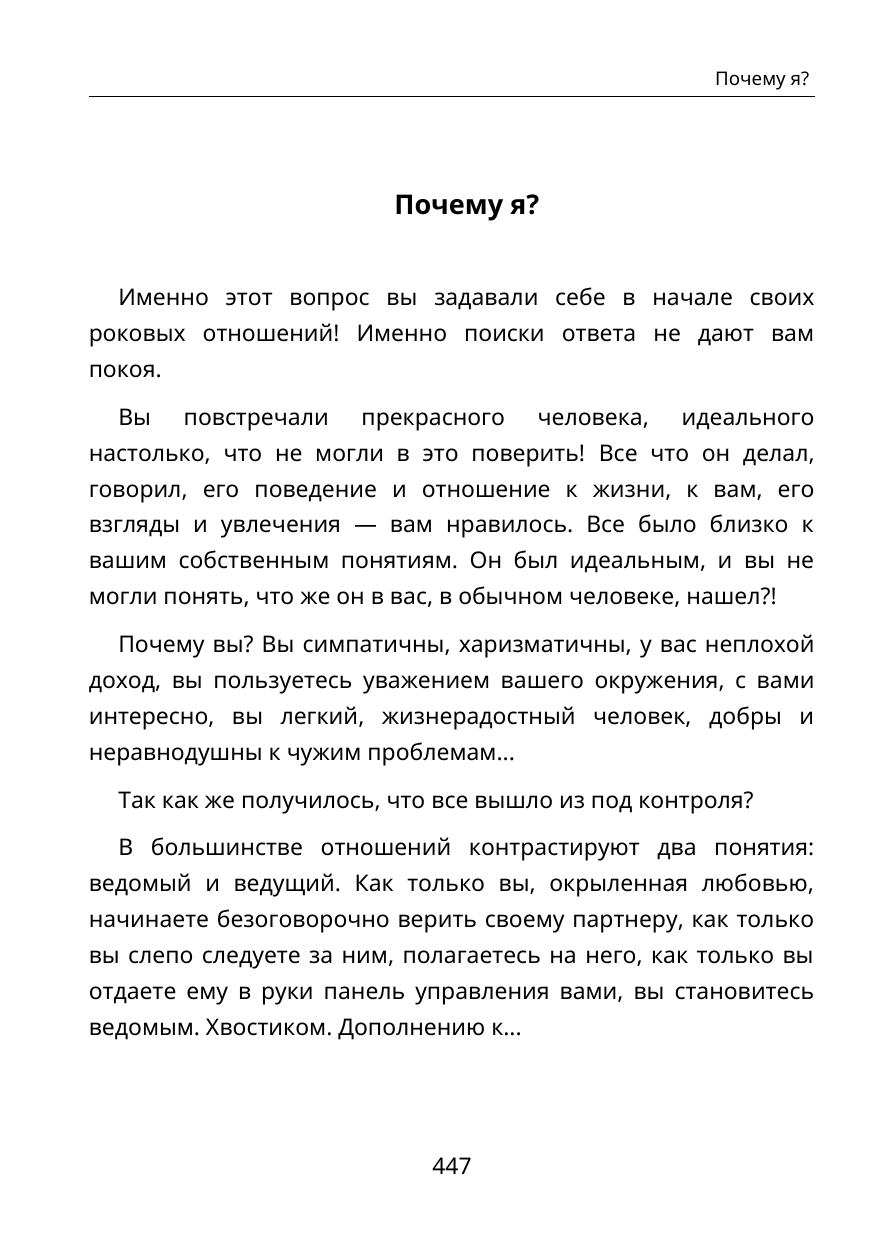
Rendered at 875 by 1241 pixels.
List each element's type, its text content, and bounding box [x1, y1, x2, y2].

text Почему вы? Вы симпатичны, харизматичны, у вас неплохой доход, вы пользуетесь уважением вашего окружения, с вами интересно, вы легкий, жизнерадостный человек, добры и неравнодушны к чужим проблемам... [88, 628, 815, 767]
subtitle Почему я? [88, 185, 815, 222]
text В большинстве отношений контрастируют два понятия: ведомый и ведущий. Как только вы, окрыленная любовью, начинаете безоговорочно верить своему партнеру, как только вы слепо следуете за ним, полагаетесь на него, как только вы отдаете ему в руки панель управления вами, вы становитесь ведомым. Хвостиком. Дополнению к... [88, 831, 815, 1042]
text Именно этот вопрос вы задавали себе в начале своих роковых отношений! Именно поиски ответа не дают вам покоя. [88, 281, 815, 384]
text Так как же получилось, что все вышло из под контроля? [88, 783, 815, 815]
text Вы повстречали прекрасного человека, идеального настолько, что не могли в это поверить! Все что он делал, говорил, его поведение и отношение к жизни, к вам, его взгляды и увлечения — вам нравилось. Все было близко к вашим собственным понятиям. Он был идеальным, и вы не могли понять, что же он в вас, в обычном человеке, нашел?! [88, 401, 815, 612]
